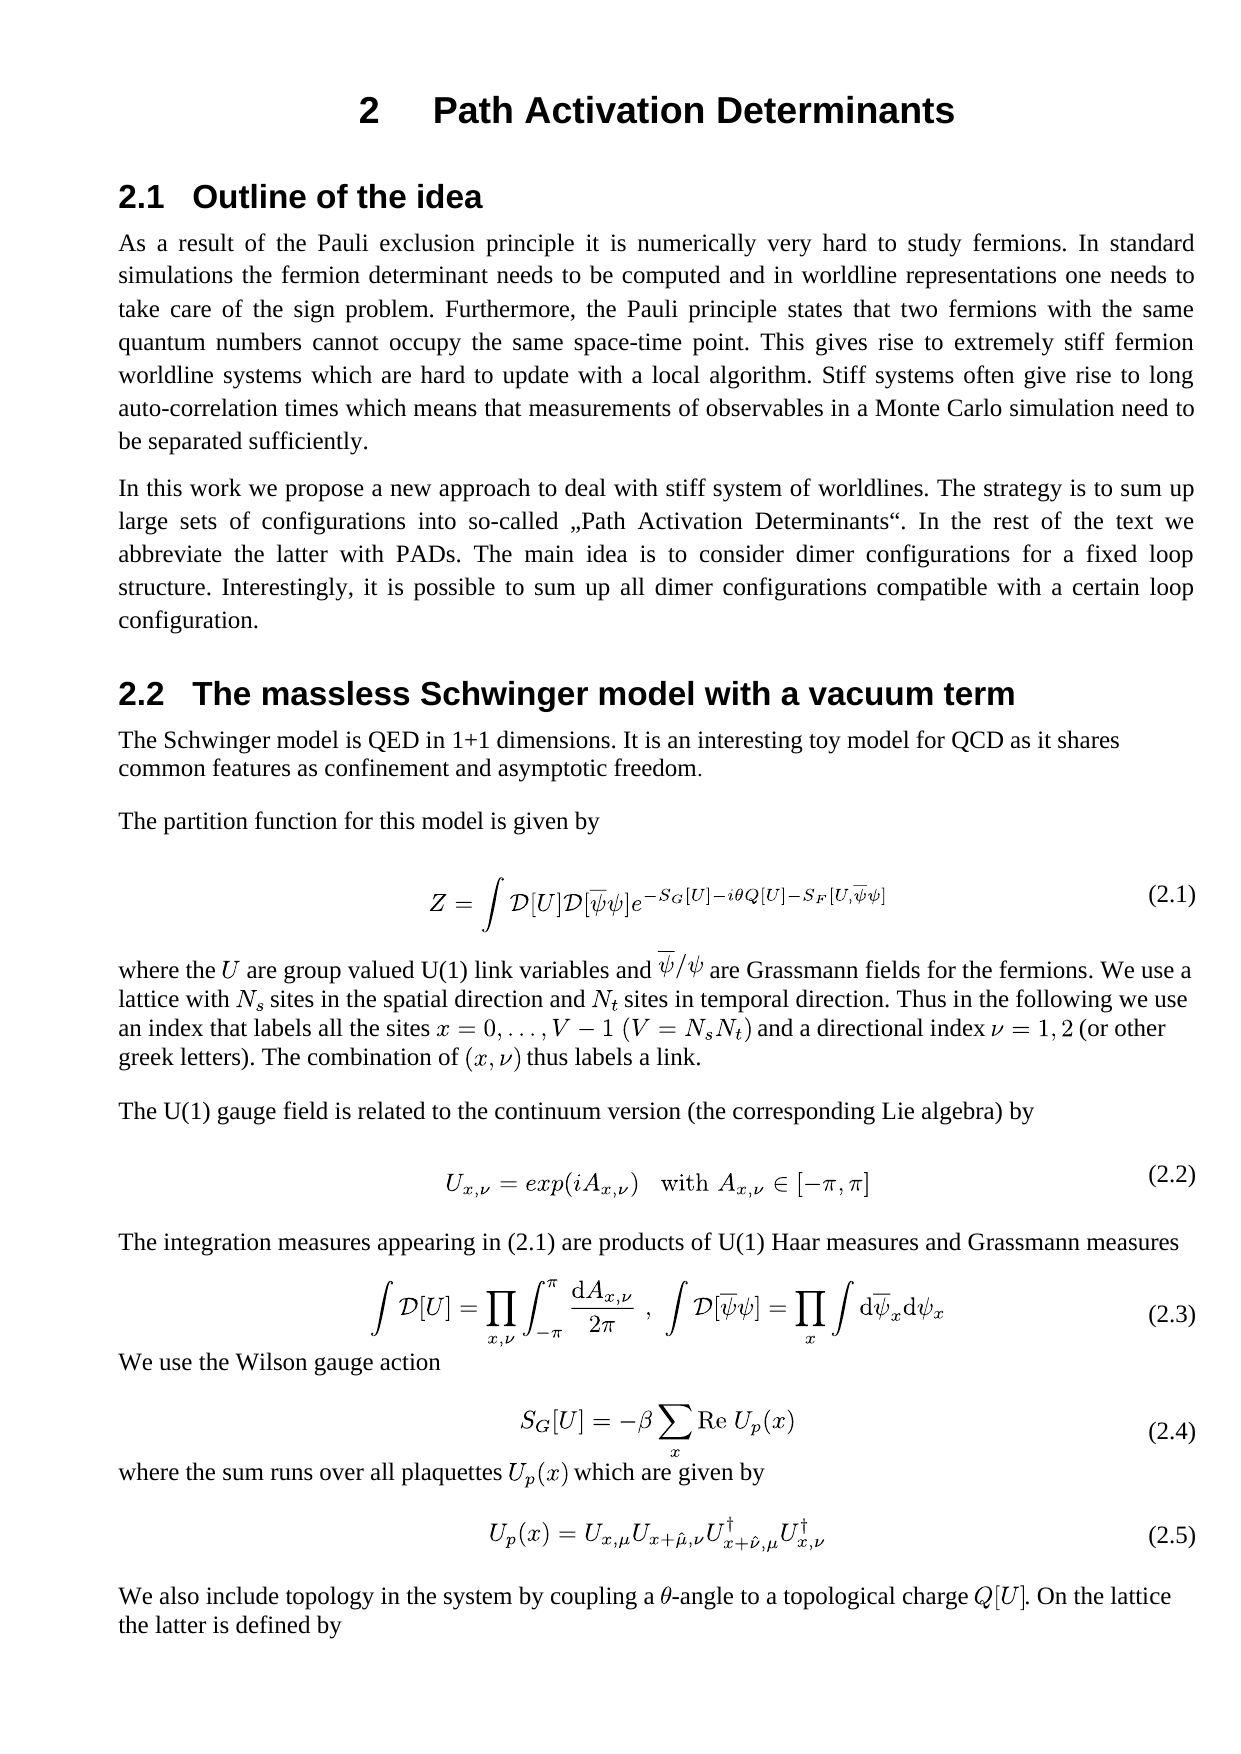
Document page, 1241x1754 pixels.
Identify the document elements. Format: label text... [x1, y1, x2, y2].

text The Schwinger model is QED in 1+1 dimensions. It is an interesting toy model for QCD as it shares common features as confinement and asymptotic freedom. [118, 725, 1196, 782]
text where the sum runs over all plaquettes which are given by [118, 1457, 1196, 1488]
text [118, 1279, 549, 1347]
text (2.5) [731, 1516, 1196, 1552]
text We also include topology in the system by coupling a -angle to a topological charge . On the lattice the latter is defined by [118, 1581, 1196, 1639]
text We use the Wilson gauge action [118, 1347, 1196, 1376]
subtitle Outline of the idea [118, 177, 1196, 215]
text (2.3) [502, 1279, 1196, 1347]
text In this work we propose a new approach to deal with stiff system of worldlines. The strategy is to sum up large sets of configurations into so-called „Path Activation Determinants“. In the rest of the text we abbreviate the latter with PADs. The main idea is to consider dimer configurations for a fixed loop structure. Interestingly, it is possible to sum up all dimer configurations compatible with a certain loop configuration. [118, 473, 1196, 634]
text where the are group valued U(1) link variables and are Grassmann fields for the fermions. We use a lattice with sites in the spatial direction and sites in temporal direction. Thus in the following we use an index that labels all the sites and a directional index (or other greek letters). The combination of thus labels a link. [118, 951, 1196, 1072]
text (2.2) [118, 1149, 1196, 1198]
text [118, 1516, 762, 1552]
text As a result of the Pauli exclusion principle it is numerically very hard to study fermions. In standard simulations the fermion determinant needs to be computed and in worldline representations one needs to take care of the sign problem. Furthermore, the Pauli principle states that two fermions with the same quantum numbers cannot occupy the same space-time point. This gives rise to extremely stiff fermion worldline systems which are hard to update with a local algorithm. Stiff systems often give rise to long auto-correlation times which means that measurements of observables in a Monte Carlo simulation need to be separated sufficiently. [118, 228, 1196, 454]
text [118, 1404, 670, 1457]
subtitle The massless Schwinger model with a vacuum term [118, 674, 1196, 712]
text The integration measures appearing in (2.1) are products of U(1) Haar measures and Grassmann measures [118, 1227, 1196, 1255]
text The U(1) gauge field is related to the continuum version (the corresponding Lie algebra) by [118, 1096, 1196, 1125]
text (2.1) [118, 854, 1196, 932]
text The partition function for this model is given by [118, 806, 1196, 835]
subtitle Path Activation Determinants [118, 89, 1196, 132]
text (2.4) [679, 1404, 1196, 1457]
